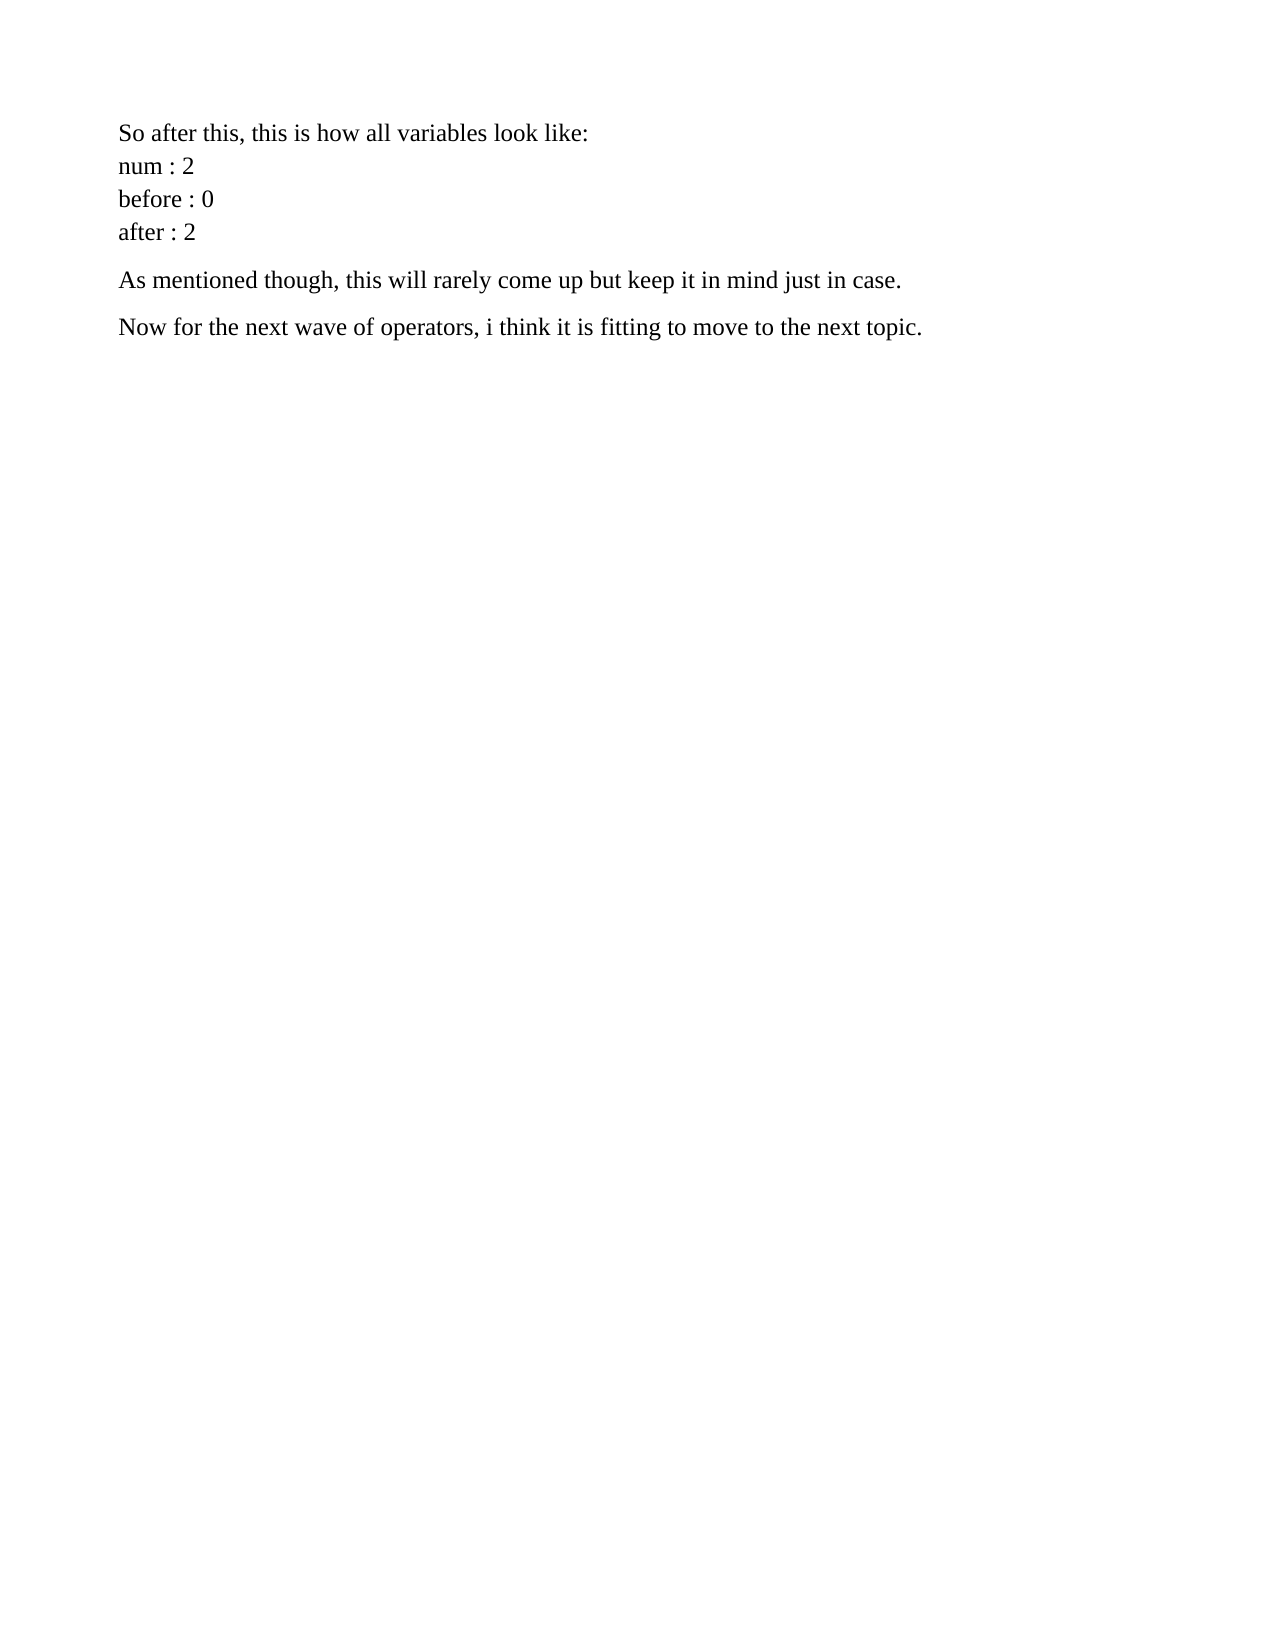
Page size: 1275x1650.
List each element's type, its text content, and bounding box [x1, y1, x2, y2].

text As mentioned though, this will rarely come up but keep it in mind just in case. [118, 265, 1157, 293]
text So after this, this is how all variables look like: num : 2 before : 0 after : 2 [118, 118, 1157, 246]
text Now for the next wave of operators, i think it is fitting to move to the next topic. [118, 312, 1157, 341]
